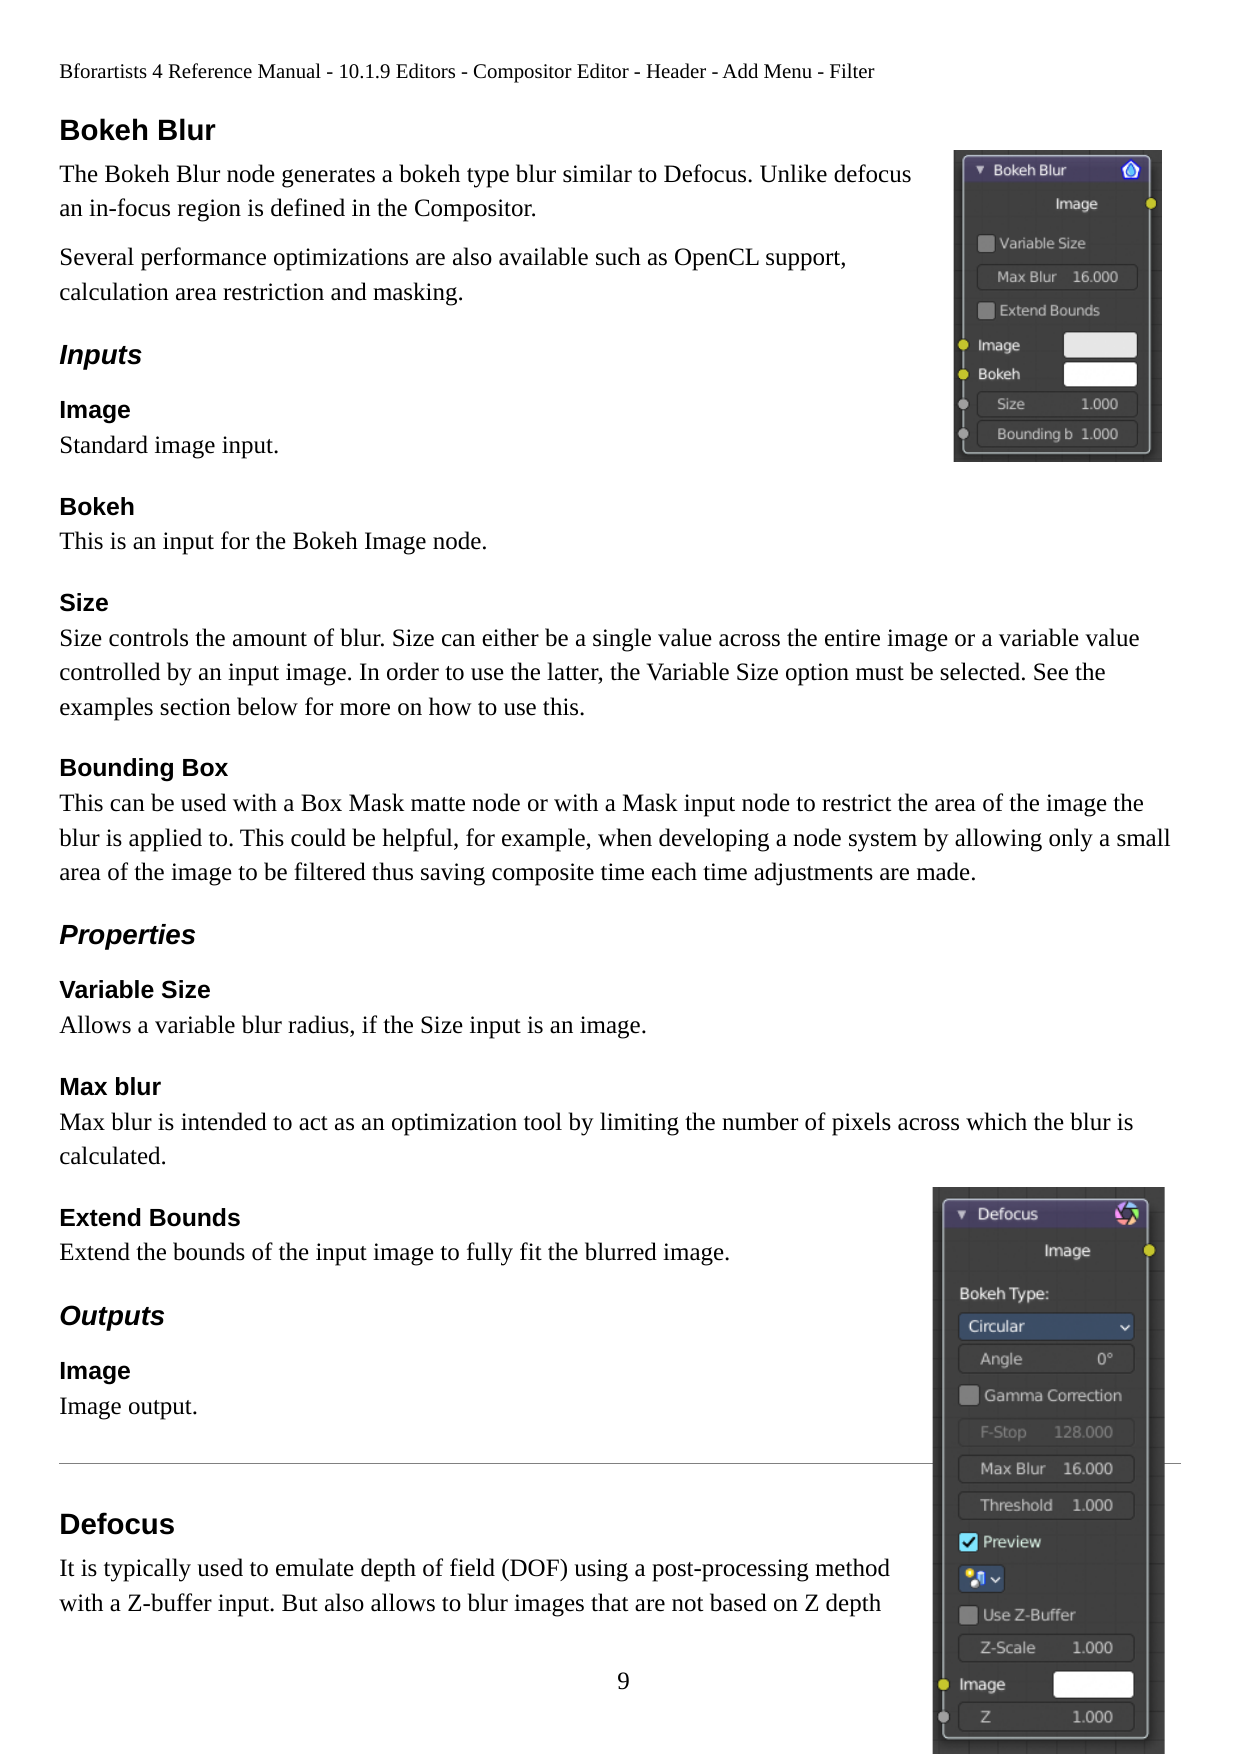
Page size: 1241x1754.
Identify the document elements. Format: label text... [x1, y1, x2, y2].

text Allows a variable blur radius, if the Size input is an image. [59, 1010, 1181, 1039]
subtitle Image [59, 395, 953, 424]
subtitle Image [59, 1356, 932, 1384]
subtitle Size [59, 588, 1181, 617]
text Size controls the amount of blur. Size can either be a single value across the entire image or a variable value controlled by an input image. In order to use the latter, the Variable Size option must be selected. See the examples section below for more on how to use this. [59, 623, 1181, 721]
text Extend the bounds of the input image to fully fit the blurred image. [59, 1237, 932, 1266]
text [1165, 1391, 1181, 1419]
text It is typically used to emulate depth of field (DOF) using a post-processing method with a Z-buffer input. But also allows to blur images that are not based on Z depth [59, 1553, 932, 1616]
subtitle Outputs [59, 1299, 932, 1331]
subtitle Bokeh Blur [59, 113, 1181, 146]
subtitle Max blur [59, 1072, 1181, 1100]
subtitle Bounding Box [59, 753, 1181, 782]
subtitle [1165, 1203, 1181, 1231]
subtitle [1165, 1356, 1181, 1384]
text Several performance optimizations are also available such as OpenCL support, calculation area restriction and masking. [59, 242, 953, 306]
text [1162, 430, 1181, 459]
subtitle [1162, 338, 1181, 370]
text This can be used with a Box Mask matte node or with a Mask input node to restrict the area of the image the blur is applied to. This could be helpful, for example, when developing a node system by allowing only a small area of the image to be filtered thus saving composite time each time adjustments are made. [59, 788, 1181, 886]
picture [932, 1187, 1165, 1754]
subtitle Inputs [59, 338, 953, 370]
subtitle Defocus [59, 1507, 932, 1541]
subtitle Bokeh [59, 492, 1181, 520]
subtitle [1162, 395, 1181, 424]
subtitle Variable Size [59, 976, 1181, 1004]
subtitle Extend Bounds [59, 1203, 932, 1231]
subtitle [1165, 1299, 1181, 1331]
subtitle [1165, 1507, 1181, 1541]
text This is an input for the Bokeh Image node. [59, 526, 1181, 555]
text Standard image input. [59, 430, 953, 459]
text Max blur is intended to act as an optimization tool by limiting the number of pixels across which the blur is calculated. [59, 1107, 1181, 1170]
picture [953, 150, 1162, 462]
text The Bokeh Blur node generates a bokeh type blur similar to Defocus. Unlike defocus an in-focus region is defined in the Compositor. [59, 159, 953, 222]
text Image output. [59, 1391, 932, 1419]
subtitle Properties [59, 919, 1181, 951]
